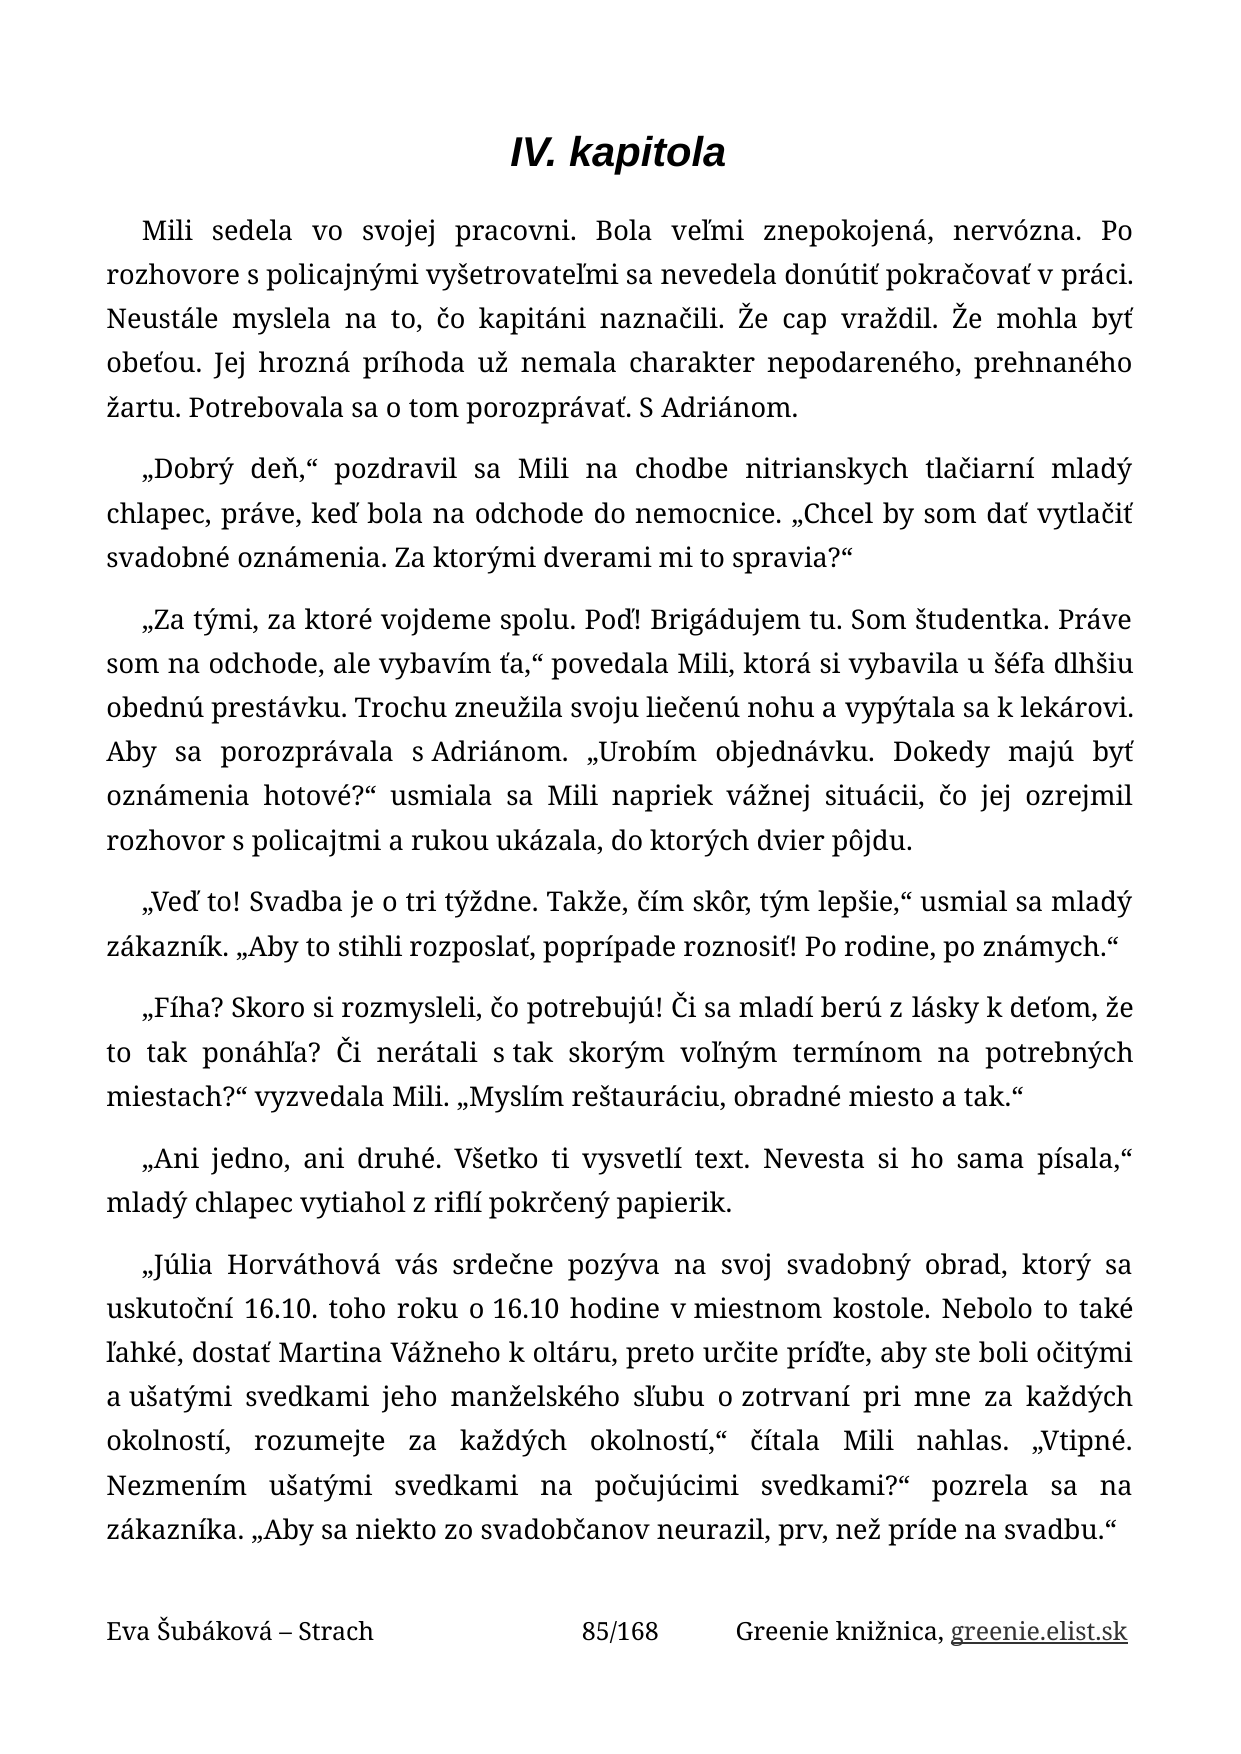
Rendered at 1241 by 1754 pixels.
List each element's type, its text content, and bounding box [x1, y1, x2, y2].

text „Dobrý deň,“ pozdravil sa Mili na chodbe nitrianskych tlačiarní mladý chlapec, práve, keď bola na odchode do nemocnice. „Chcel by som dať vytlačiť svadobné oznámenia. Za ktorými dverami mi to spravia?“ [106, 450, 1134, 575]
text Mili sedela vo svojej pracovni. Bola veľmi znepokojená, nervózna. Po rozhovore s policajnými vyšetrovateľmi sa nevedela donútiť pokračovať v práci. Neustále myslela na to, čo kapitáni naznačili. Že cap vraždil. Že mohla byť obeťou. Jej hrozná príhoda už nemala charakter nepodareného, prehnaného žartu. Potrebovala sa o tom porozprávať. S Adriánom. [106, 211, 1134, 425]
text „Fíha? Skoro si rozmysleli, čo potrebujú! Či sa mladí berú z lásky k deťom, že to tak ponáhľa? Či nerátali s tak skorým voľným termínom na potrebných miestach?“ vyzvedala Mili. „Myslím reštauráciu, obradné miesto a tak.“ [106, 989, 1134, 1114]
text „Veď to! Svadba je o tri týždne. Takže, čím skôr, tým lepšie,“ usmial sa mladý zákazník. „Aby to stihli rozposlať, poprípade roznosiť! Po rodine, po známych.“ [106, 883, 1134, 964]
subtitle IV. kapitola [106, 127, 1134, 175]
text „Júlia Horváthová vás srdečne pozýva na svoj svadobný obrad, ktorý sa uskutoční 16.10. toho roku o 16.10 hodine v miestnom kostole. Nebolo to také ľahké, dostať Martina Vážneho k oltáru, preto určite príďte, aby ste boli očitými a ušatými svedkami jeho manželského sľubu o zotrvaní pri mne za každých okolností, rozumejte za každých okolností,“ čítala Mili nahlas. „Vtipné. Nezmením ušatými svedkami na počujúcimi svedkami?“ pozrela sa na zákazníka. „Aby sa niekto zo svadobčanov neurazil, prv, než príde na svadbu.“ [106, 1245, 1134, 1547]
text „Ani jedno, ani druhé. Všetko ti vysvetlí text. Nevesta si ho sama písala,“ mladý chlapec vytiahol z riflí pokrčený papierik. [106, 1139, 1134, 1220]
text „Za tými, za ktoré vojdeme spolu. Poď! Brigádujem tu. Som študentka. Práve som na odchode, ale vybavím ťa,“ povedala Mili, ktorá si vybavila u šéfa dlhšiu obednú prestávku. Trochu zneužila svoju liečenú nohu a vypýtala sa k lekárovi. Aby sa porozprávala s Adriánom. „Urobím objednávku. Dokedy majú byť oznámenia hotové?“ usmiala sa Mili napriek vážnej situácii, čo jej ozrejmil rozhovor s policajtmi a rukou ukázala, do ktorých dvier pôjdu. [106, 600, 1134, 858]
